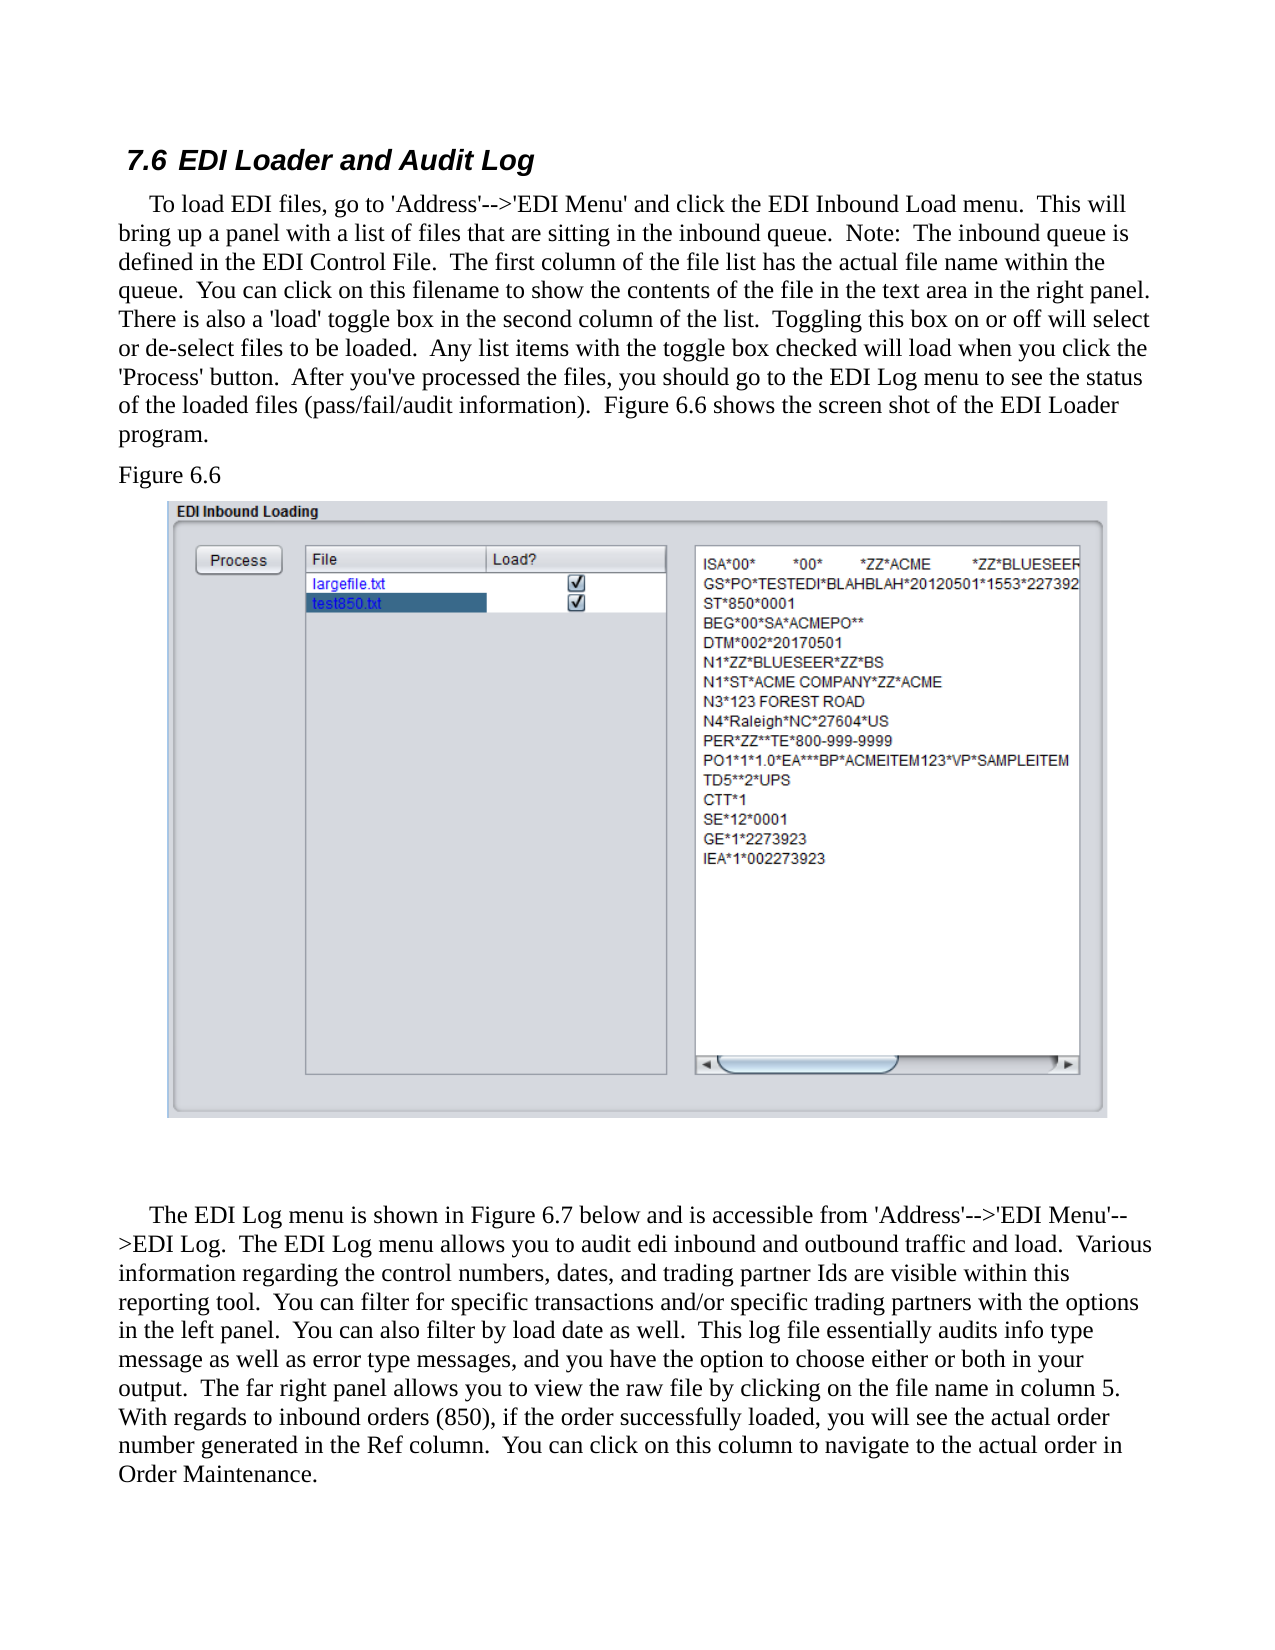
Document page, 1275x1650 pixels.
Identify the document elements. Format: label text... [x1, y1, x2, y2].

text The EDI Log menu is shown in Figure 6.7 below and is accessible from 'Address'-->'EDI Menu'-->EDI Log. The EDI Log menu allows you to audit edi inbound and outbound traffic and load. Various information regarding the control numbers, dates, and trading partner Ids are visible within this reporting tool. You can filter for specific transactions and/or specific trading partners with the options in the left panel. You can also filter by load date as well. This log file essentially audits info type message as well as error type messages, and you have the option to choose either or both in your output. The far right panel allows you to view the raw file by clicking on the file name in column 5. With regards to inbound orders (850), if the order successfully loaded, you will see the actual order number generated in the Ref column. You can click on this column to navigate to the actual order in Order Maintenance. [118, 1200, 1157, 1488]
text To load EDI files, go to 'Address'-->'EDI Menu' and click the EDI Inbound Load menu. This will bring up a panel with a list of files that are sitting in the inbound queue. Note: The inbound queue is defined in the EDI Control File. The first column of the file list has the actual file name within the queue. You can click on this filename to show the contents of the file in the text area in the right panel. There is also a 'load' toggle box in the second column of the list. Toggling this box on or off will select or de-select files to be loaded. Any list items with the toggle box checked will load when you click the 'Process' button. After you've processed the files, you should go to the EDI Log menu to see the status of the loaded files (pass/fail/audit information). Figure 6.6 shows the screen shot of the EDI Loader program. [118, 189, 1157, 448]
picture [167, 501, 1108, 1118]
subtitle EDI Loader and Audit Log [118, 143, 1157, 177]
text Figure 6.6 [118, 460, 1157, 489]
